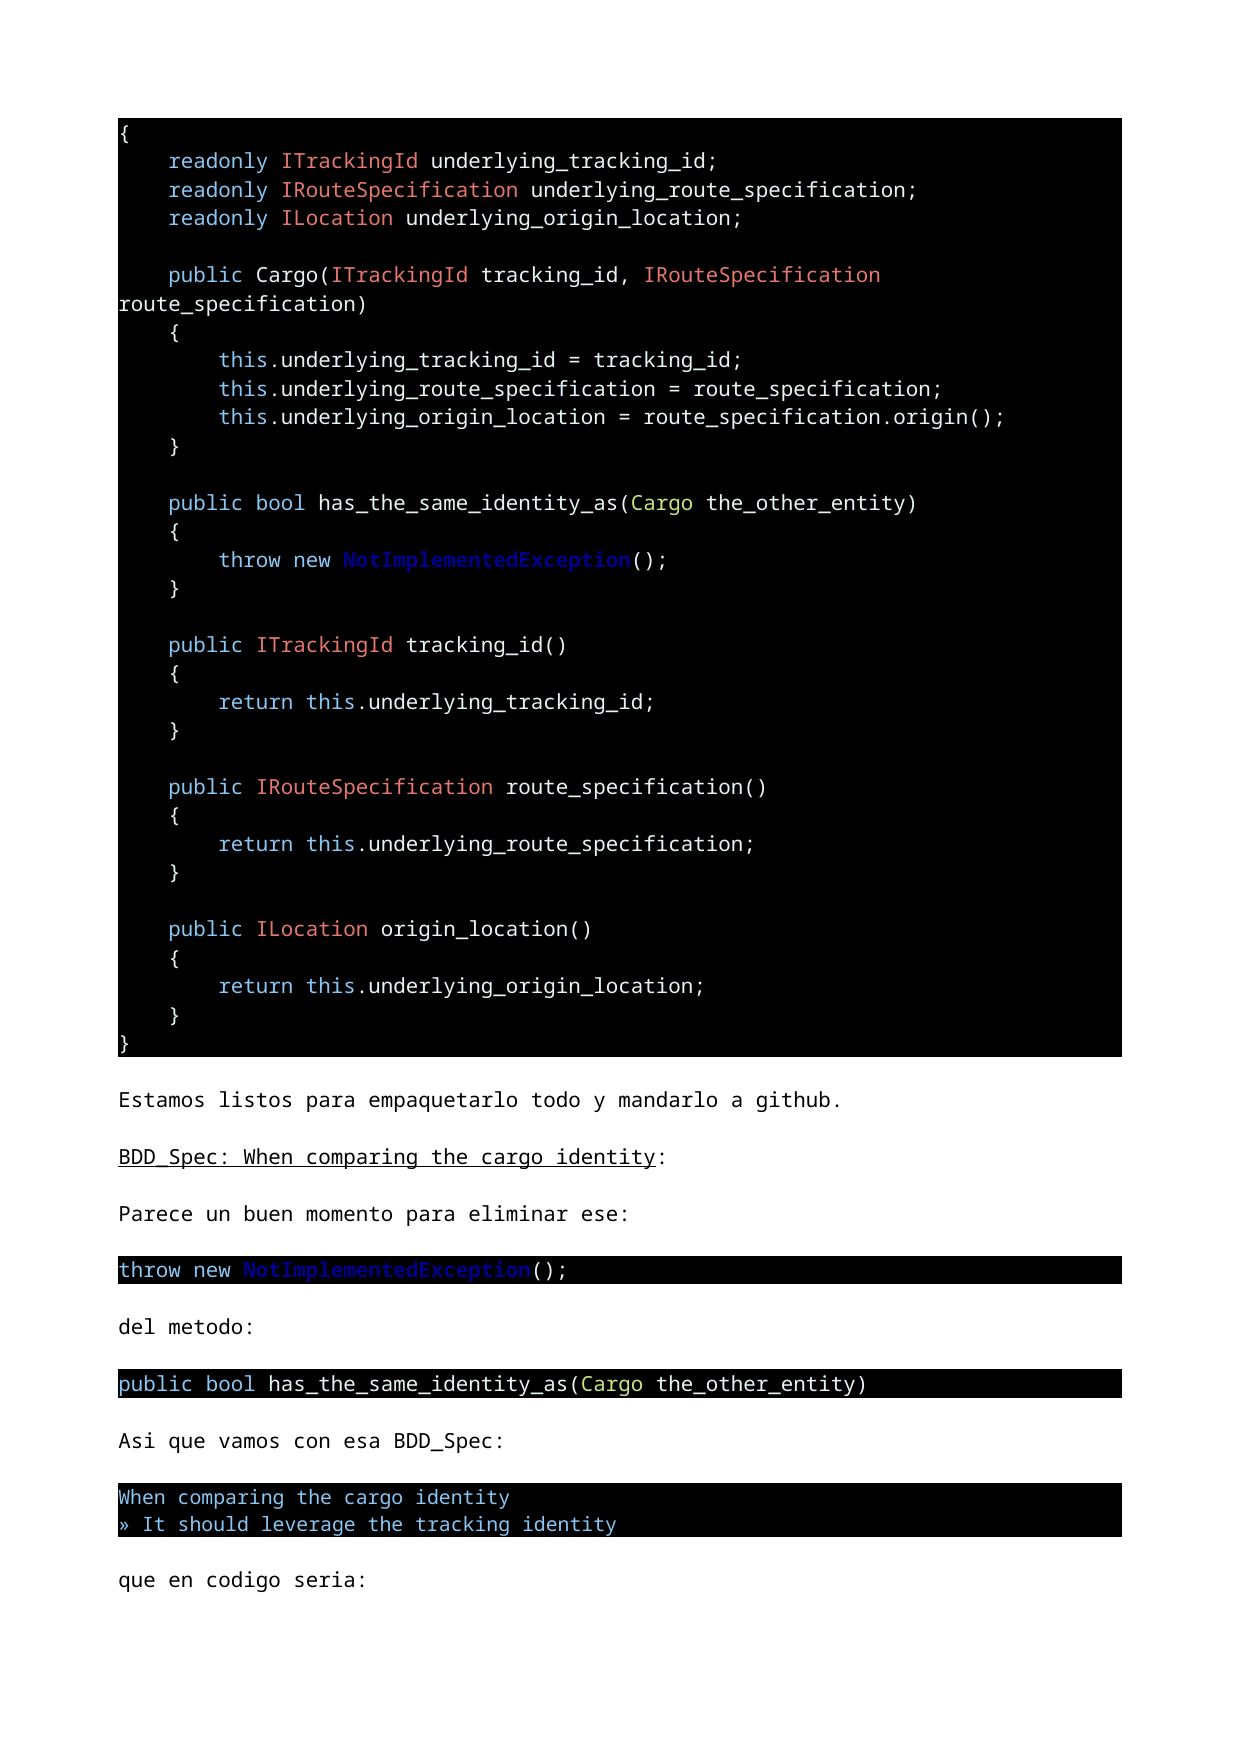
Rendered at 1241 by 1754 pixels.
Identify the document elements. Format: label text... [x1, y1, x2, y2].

text throw new NotImplementedException(); [118, 1256, 1122, 1284]
text this.underlying_route_specification = route_specification; [118, 374, 1122, 402]
text public Cargo(ITrackingId tracking_id, IRouteSpecification route_specification) [118, 260, 1122, 317]
text this.underlying_tracking_id = tracking_id; [118, 346, 1122, 374]
text } [118, 1000, 1122, 1028]
text readonly IRouteSpecification underlying_route_specification; [118, 175, 1122, 203]
text » It should leverage the tracking identity [118, 1510, 1122, 1537]
text { [118, 943, 1122, 971]
text } [118, 573, 1122, 602]
text return this.underlying_tracking_id; [118, 687, 1122, 715]
text public IRouteSpecification route_specification() [118, 772, 1122, 801]
text public bool has_the_same_identity_as(Cargo the_other_entity) [118, 488, 1122, 516]
text } [118, 715, 1122, 744]
text public ITrackingId tracking_id() [118, 630, 1122, 658]
text return this.underlying_origin_location; [118, 971, 1122, 1000]
text { [118, 658, 1122, 687]
text BDD_Spec: When comparing the cargo identity: [118, 1142, 1122, 1170]
text { [118, 118, 1122, 147]
text readonly ILocation underlying_origin_location; [118, 203, 1122, 232]
text readonly ITrackingId underlying_tracking_id; [118, 147, 1122, 175]
text { [118, 317, 1122, 346]
text Estamos listos para empaquetarlo todo y mandarlo a github. [118, 1085, 1122, 1113]
text return this.underlying_route_specification; [118, 829, 1122, 857]
text public bool has_the_same_identity_as(Cargo the_other_entity) [118, 1369, 1122, 1398]
text Asi que vamos con esa BDD_Spec: [118, 1426, 1122, 1455]
text public ILocation origin_location() [118, 914, 1122, 943]
text this.underlying_origin_location = route_specification.origin(); [118, 402, 1122, 431]
text que en codigo seria: [118, 1566, 1122, 1594]
text } [118, 1028, 1122, 1057]
text } [118, 431, 1122, 459]
text } [118, 857, 1122, 886]
text When comparing the cargo identity [118, 1483, 1122, 1510]
text Parece un buen momento para eliminar ese: [118, 1199, 1122, 1227]
text throw new NotImplementedException(); [118, 545, 1122, 573]
text { [118, 801, 1122, 829]
text { [118, 516, 1122, 545]
text del metodo: [118, 1312, 1122, 1341]
